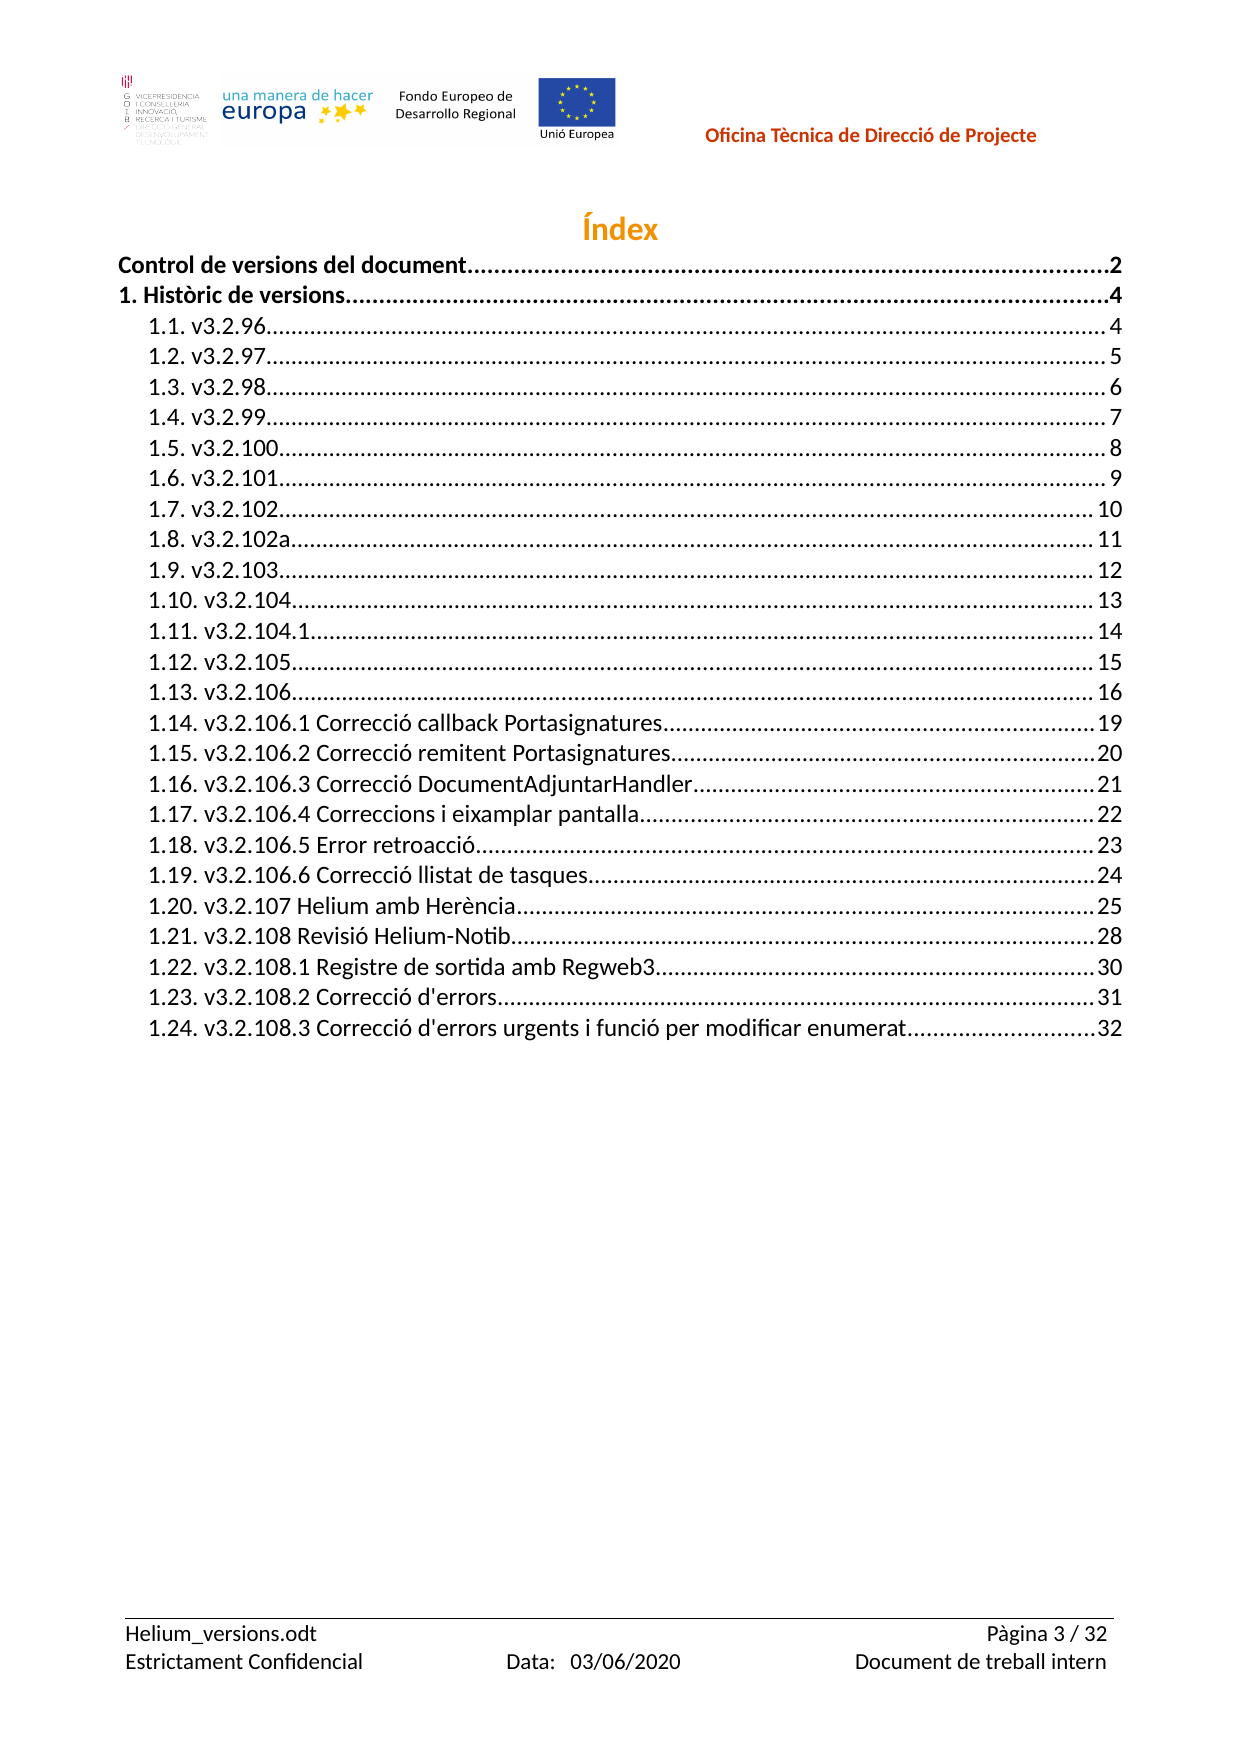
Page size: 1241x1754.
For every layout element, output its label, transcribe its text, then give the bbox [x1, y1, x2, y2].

text 1.4. v3.2.99 7 [148, 402, 1122, 432]
text 1.15. v3.2.106.2 Correcció remitent Portasignatures 20 [148, 737, 1122, 768]
text 1.21. v3.2.108 Revisió Helium-Notib 28 [148, 920, 1122, 951]
text 1.17. v3.2.106.4 Correccions i eixamplar pantalla 22 [148, 798, 1122, 829]
text 1.7. v3.2.102 10 [148, 493, 1122, 524]
text 1.2. v3.2.97 5 [148, 341, 1122, 371]
picture [118, 73, 213, 147]
text 1.23. v3.2.108.2 Correcció d'errors 31 [148, 981, 1122, 1012]
text 1.1. v3.2.96 4 [148, 310, 1122, 341]
text 1.19. v3.2.106.6 Correcció llistat de tasques 24 [148, 859, 1122, 890]
text Índex [118, 208, 1122, 249]
text 1. Històric de versions 4 [118, 279, 1122, 310]
text 1.20. v3.2.107 Helium amb Herència 25 [148, 890, 1122, 920]
text 1.10. v3.2.104 13 [148, 585, 1122, 615]
text 1.6. v3.2.101 9 [148, 463, 1122, 493]
text 1.18. v3.2.106.5 Error retroacció 23 [148, 829, 1122, 859]
text 1.5. v3.2.100 8 [148, 432, 1122, 463]
text 1.14. v3.2.106.1 Correcció callback Portasignatures 19 [148, 707, 1122, 737]
text 1.22. v3.2.108.1 Registre de sortida amb Regweb3 30 [148, 951, 1122, 981]
text Control de versions del document 2 [118, 249, 1122, 279]
text 1.11. v3.2.104.1 14 [148, 615, 1122, 646]
picture [219, 73, 621, 147]
text 1.9. v3.2.103 12 [148, 554, 1122, 585]
text 1.24. v3.2.108.3 Correcció d'errors urgents i funció per modificar enumerat 32 [148, 1012, 1122, 1042]
text 1.8. v3.2.102a 11 [148, 524, 1122, 554]
text 1.16. v3.2.106.3 Correcció DocumentAdjuntarHandler 21 [148, 768, 1122, 798]
text 1.12. v3.2.105 15 [148, 646, 1122, 676]
text 1.13. v3.2.106 16 [148, 676, 1122, 707]
text 1.3. v3.2.98 6 [148, 371, 1122, 402]
